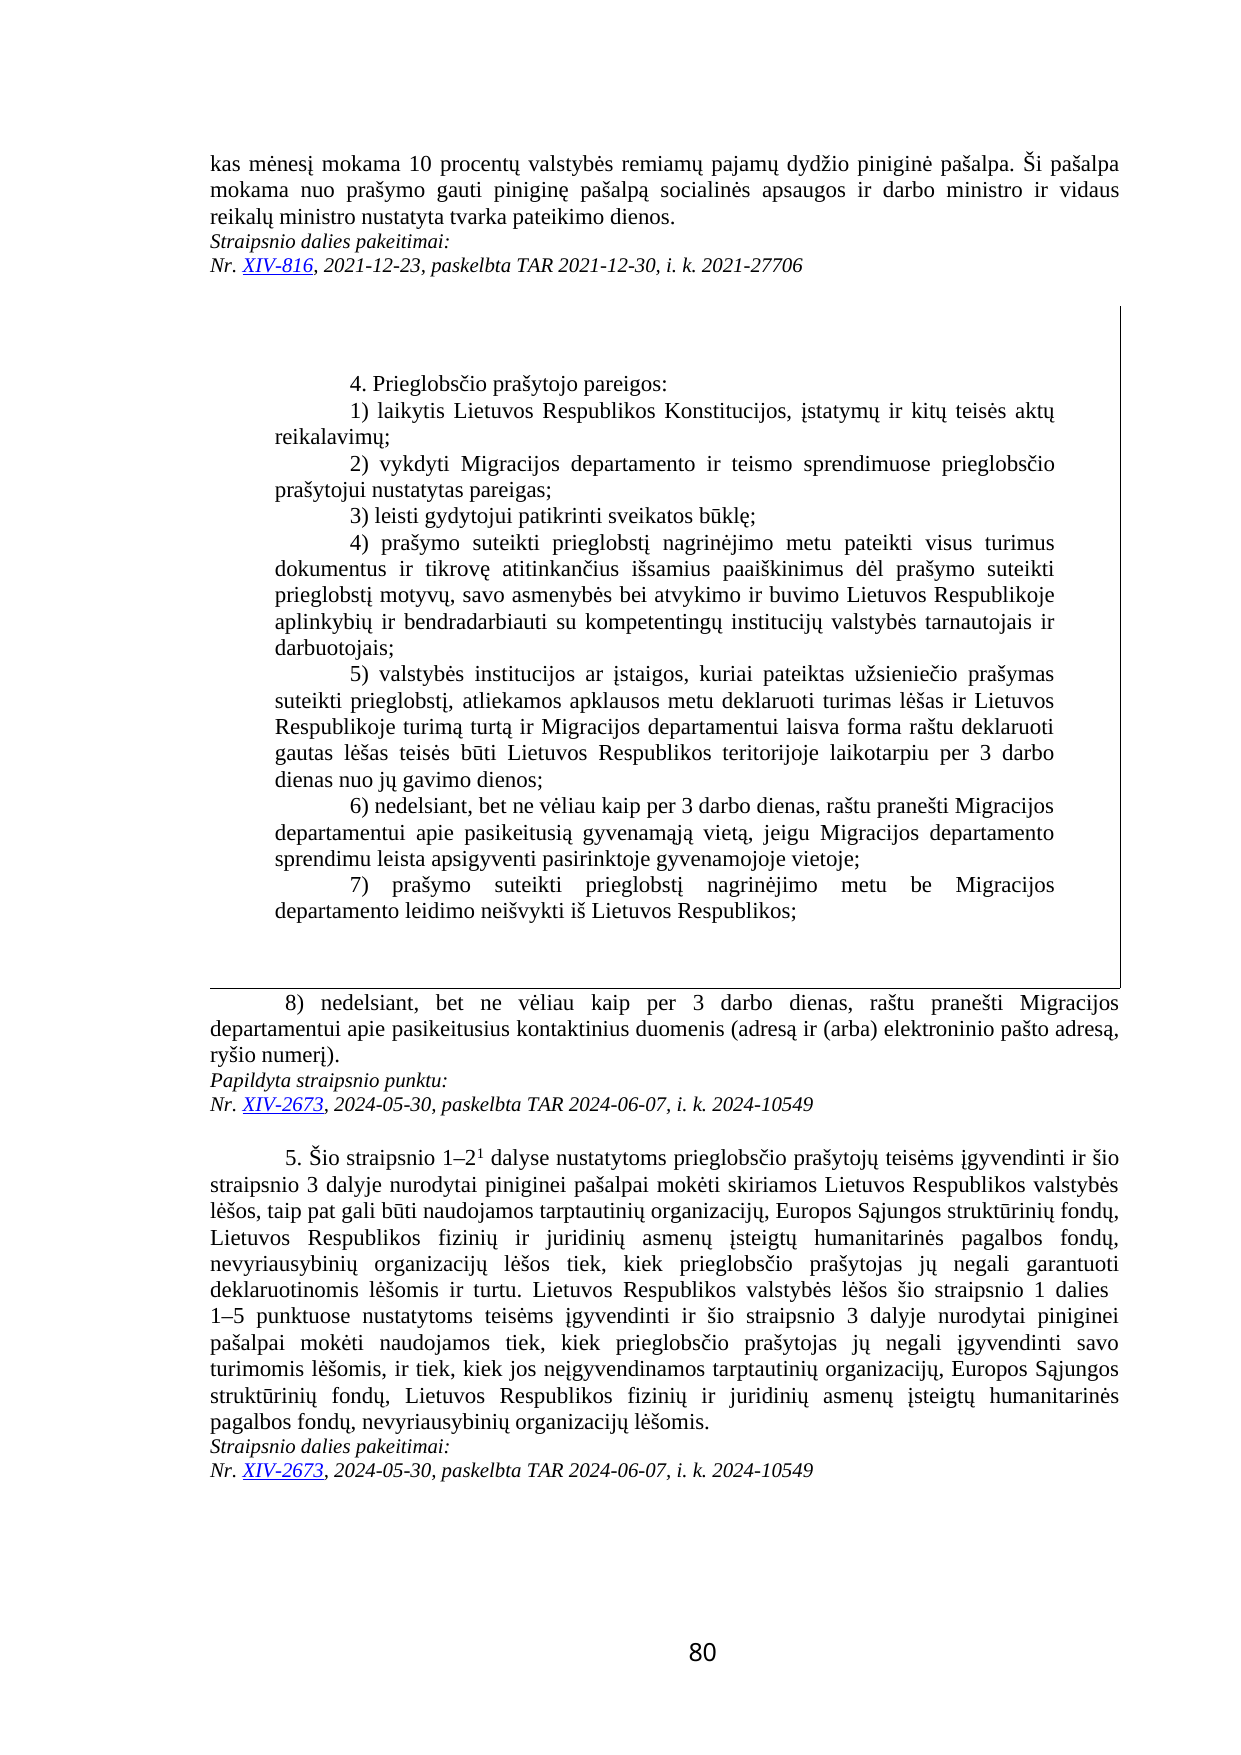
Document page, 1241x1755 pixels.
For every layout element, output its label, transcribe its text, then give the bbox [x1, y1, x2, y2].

text 3) leisti gydytojui patikrinti sveikatos būklę; [210, 502, 1120, 529]
text 6) nedelsiant, bet ne vėliau kaip per 3 darbo dienas, raštu pranešti Migracijos departamentui apie pasikeitusią gyvenamąją vietą, jeigu Migracijos departamento sprendimu leista apsigyventi pasirinktoje gyvenamojoje vietoje; [210, 792, 1120, 871]
text Nr. XIV-816, 2021-12-23, paskelbta TAR 2021-12-30, i. k. 2021-27706 [210, 253, 1120, 277]
text Papildyta straipsnio punktu: [210, 1068, 1120, 1092]
text 5) valstybės institucijos ar įstaigos, kuriai pateiktas užsieniečio prašymas suteikti prieglobstį, atliekamos apklausos metu deklaruoti turimas lėšas ir Lietuvos Respublikoje turimą turtą ir Migracijos departamentui laisva forma raštu deklaruoti gautas lėšas teisės būti Lietuvos Respublikos teritorijoje laikotarpiu per 3 darbo dienas nuo jų gavimo dienos; [210, 660, 1120, 792]
text 1) laikytis Lietuvos Respublikos Konstitucijos, įstatymų ir kitų teisės aktų reikalavimų; [210, 397, 1120, 449]
text 7) prašymo suteikti prieglobstį nagrinėjimo metu be Migracijos departamento leidimo neišvykti iš Lietuvos Respublikos; [210, 871, 1120, 988]
text 4) prašymo suteikti prieglobstį nagrinėjimo metu pateikti visus turimus dokumentus ir tikrovę atitinkančius išsamius paaiškinimus dėl prašymo suteikti prieglobstį motyvų, savo asmenybės bei atvykimo ir buvimo Lietuvos Respublikoje aplinkybių ir bendradarbiauti su kompetentingų institucijų valstybės tarnautojais ir darbuotojais; [210, 529, 1120, 660]
text 4. Prieglobsčio prašytojo pareigos: [210, 306, 1120, 397]
text 2) vykdyti Migracijos departamento ir teismo sprendimuose prieglobsčio prašytojui nustatytas pareigas; [210, 449, 1120, 502]
text Straipsnio dalies pakeitimai: [210, 1434, 1120, 1458]
text 8) nedelsiant, bet ne vėliau kaip per 3 darbo dienas, raštu pranešti Migracijos departamentui apie pasikeitusius kontaktinius duomenis (adresą ir (arba) elektroninio pašto adresą, ryšio numerį). [210, 988, 1120, 1068]
text Nr. XIV-2673, 2024-05-30, paskelbta TAR 2024-06-07, i. k. 2024-10549 [210, 1092, 1120, 1116]
text Straipsnio dalies pakeitimai: [210, 229, 1120, 253]
text Nr. XIV-2673, 2024-05-30, paskelbta TAR 2024-06-07, i. k. 2024-10549 [210, 1458, 1120, 1482]
text kas mėnesį mokama 10 procentų valstybės remiamų pajamų dydžio piniginė pašalpa. Ši pašalpa mokama nuo prašymo gauti piniginę pašalpą socialinės apsaugos ir darbo ministro ir vidaus reikalų ministro nustatyta tvarka pateikimo dienos. [210, 150, 1120, 229]
text 5. Šio straipsnio 1–21 dalyse nustatytoms prieglobsčio prašytojų teisėms įgyvendinti ir šio straipsnio 3 dalyje nurodytai piniginei pašalpai mokėti skiriamos Lietuvos Respublikos valstybės lėšos, taip pat gali būti naudojamos tarptautinių organizacijų, Europos Sąjungos struktūrinių fondų, Lietuvos Respublikos fizinių ir juridinių asmenų įsteigtų humanitarinės pagalbos fondų, nevyriausybinių organizacijų lėšos tiek, kiek prieglobsčio prašytojas jų negali garantuoti deklaruotinomis lėšomis ir turtu. Lietuvos Respublikos valstybės lėšos šio straipsnio 1 dalies 1–5 punktuose nustatytoms teisėms įgyvendinti ir šio straipsnio 3 dalyje nurodytai piniginei pašalpai mokėti naudojamos tiek, kiek prieglobsčio prašytojas jų negali įgyvendinti savo turimomis lėšomis, ir tiek, kiek jos neįgyvendinamos tarptautinių organizacijų, Europos Sąjungos struktūrinių fondų, Lietuvos Respublikos fizinių ir juridinių asmenų įsteigtų humanitarinės pagalbos fondų, nevyriausybinių organizacijų lėšomis. [210, 1144, 1120, 1434]
